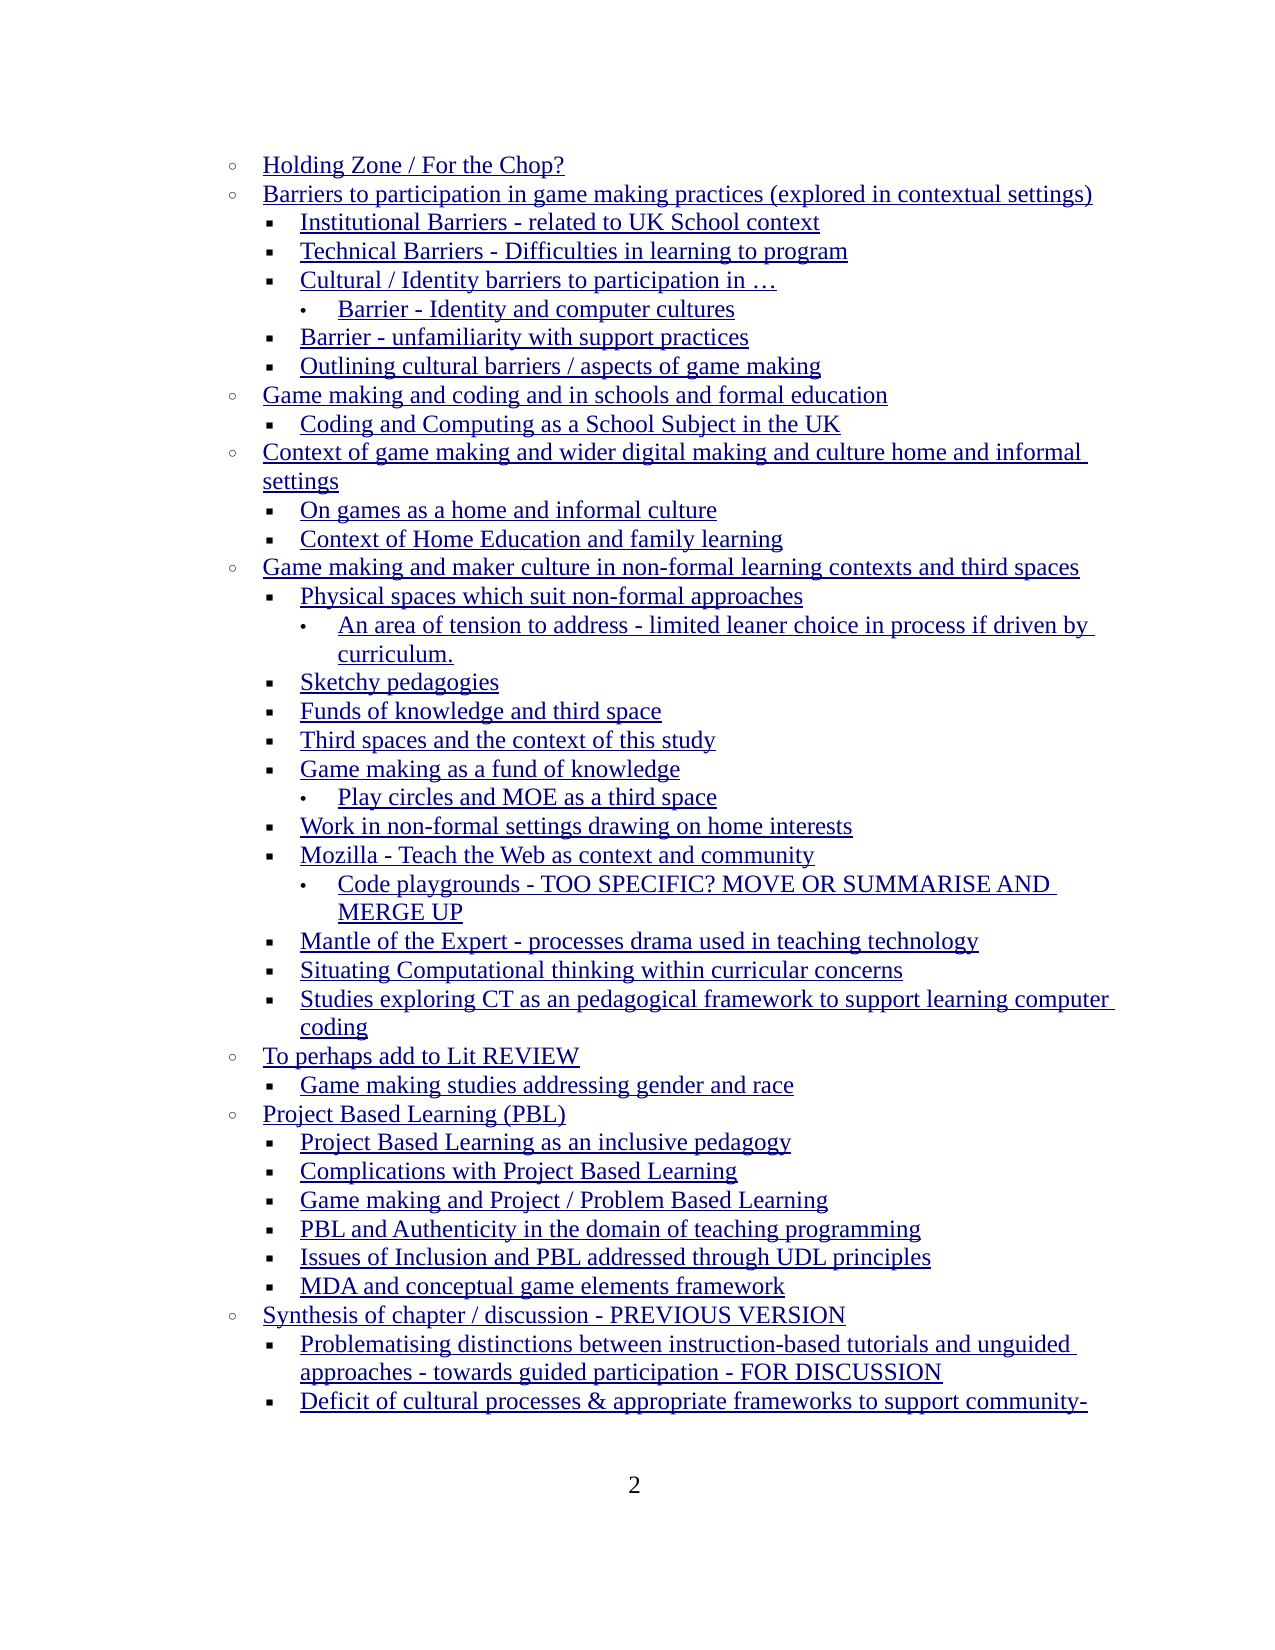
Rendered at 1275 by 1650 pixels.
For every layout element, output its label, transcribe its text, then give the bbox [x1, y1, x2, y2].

list Project Based Learning as an inclusive pedagogy [262, 1127, 1125, 1156]
list An area of tension to address - limited leaner choice in process if driven by curriculum. [300, 610, 1125, 667]
list Play circles and MOE as a third space [300, 782, 1125, 811]
list Work in non-formal settings drawing on home interests [262, 811, 1125, 840]
list On games as a home and informal culture [262, 495, 1125, 524]
list Mozilla - Teach the Web as context and community [262, 840, 1125, 869]
list Sketchy pedagogies [262, 667, 1125, 696]
list Third spaces and the context of this study [262, 725, 1125, 754]
list Outlining cultural barriers / aspects of game making [262, 351, 1125, 380]
list Physical spaces which suit non-formal approaches [262, 581, 1125, 610]
list Barrier - Identity and computer cultures [300, 294, 1125, 322]
list Project Based Learning (PBL) [225, 1099, 1125, 1127]
list Deficit of cultural processes & appropriate frameworks to support community- [262, 1386, 1125, 1415]
list Game making and coding and in schools and formal education [225, 380, 1125, 409]
list Cultural / Identity barriers to participation in … [262, 265, 1125, 294]
list Studies exploring CT as an pedagogical framework to support learning computer coding [262, 984, 1125, 1041]
list Barriers to participation in game making practices (explored in contextual settings) [225, 179, 1125, 207]
list Game making and Project / Problem Based Learning [262, 1185, 1125, 1214]
list Issues of Inclusion and PBL addressed through UDL principles [262, 1242, 1125, 1271]
list Context of Home Education and family learning [262, 524, 1125, 552]
list Holding Zone / For the Chop? [225, 150, 1125, 179]
list Funds of knowledge and third space [262, 696, 1125, 725]
list MDA and conceptual game elements framework [262, 1271, 1125, 1300]
list Barrier - unfamiliarity with support practices [262, 322, 1125, 351]
list Synthesis of chapter / discussion - PREVIOUS VERSION [225, 1300, 1125, 1329]
list Institutional Barriers - related to UK School context [262, 207, 1125, 236]
list Situating Computational thinking within curricular concerns [262, 955, 1125, 984]
list Code playgrounds - TOO SPECIFIC? MOVE OR SUMMARISE AND MERGE UP [300, 869, 1125, 926]
list To perhaps add to Lit REVIEW [225, 1041, 1125, 1070]
list Complications with Project Based Learning [262, 1156, 1125, 1185]
list Context of game making and wider digital making and culture home and informal settings [225, 437, 1125, 495]
list Coding and Computing as a School Subject in the UK [262, 409, 1125, 437]
list PBL and Authenticity in the domain of teaching programming [262, 1214, 1125, 1242]
list Game making as a fund of knowledge [262, 754, 1125, 782]
list Problematising distinctions between instruction-based tutorials and unguided approaches - towards guided participation - FOR DISCUSSION [262, 1329, 1125, 1386]
list Mantle of the Expert - processes drama used in teaching technology [262, 926, 1125, 955]
list Game making and maker culture in non-formal learning contexts and third spaces [225, 552, 1125, 581]
list Technical Barriers - Difficulties in learning to program [262, 236, 1125, 265]
list Game making studies addressing gender and race [262, 1070, 1125, 1099]
